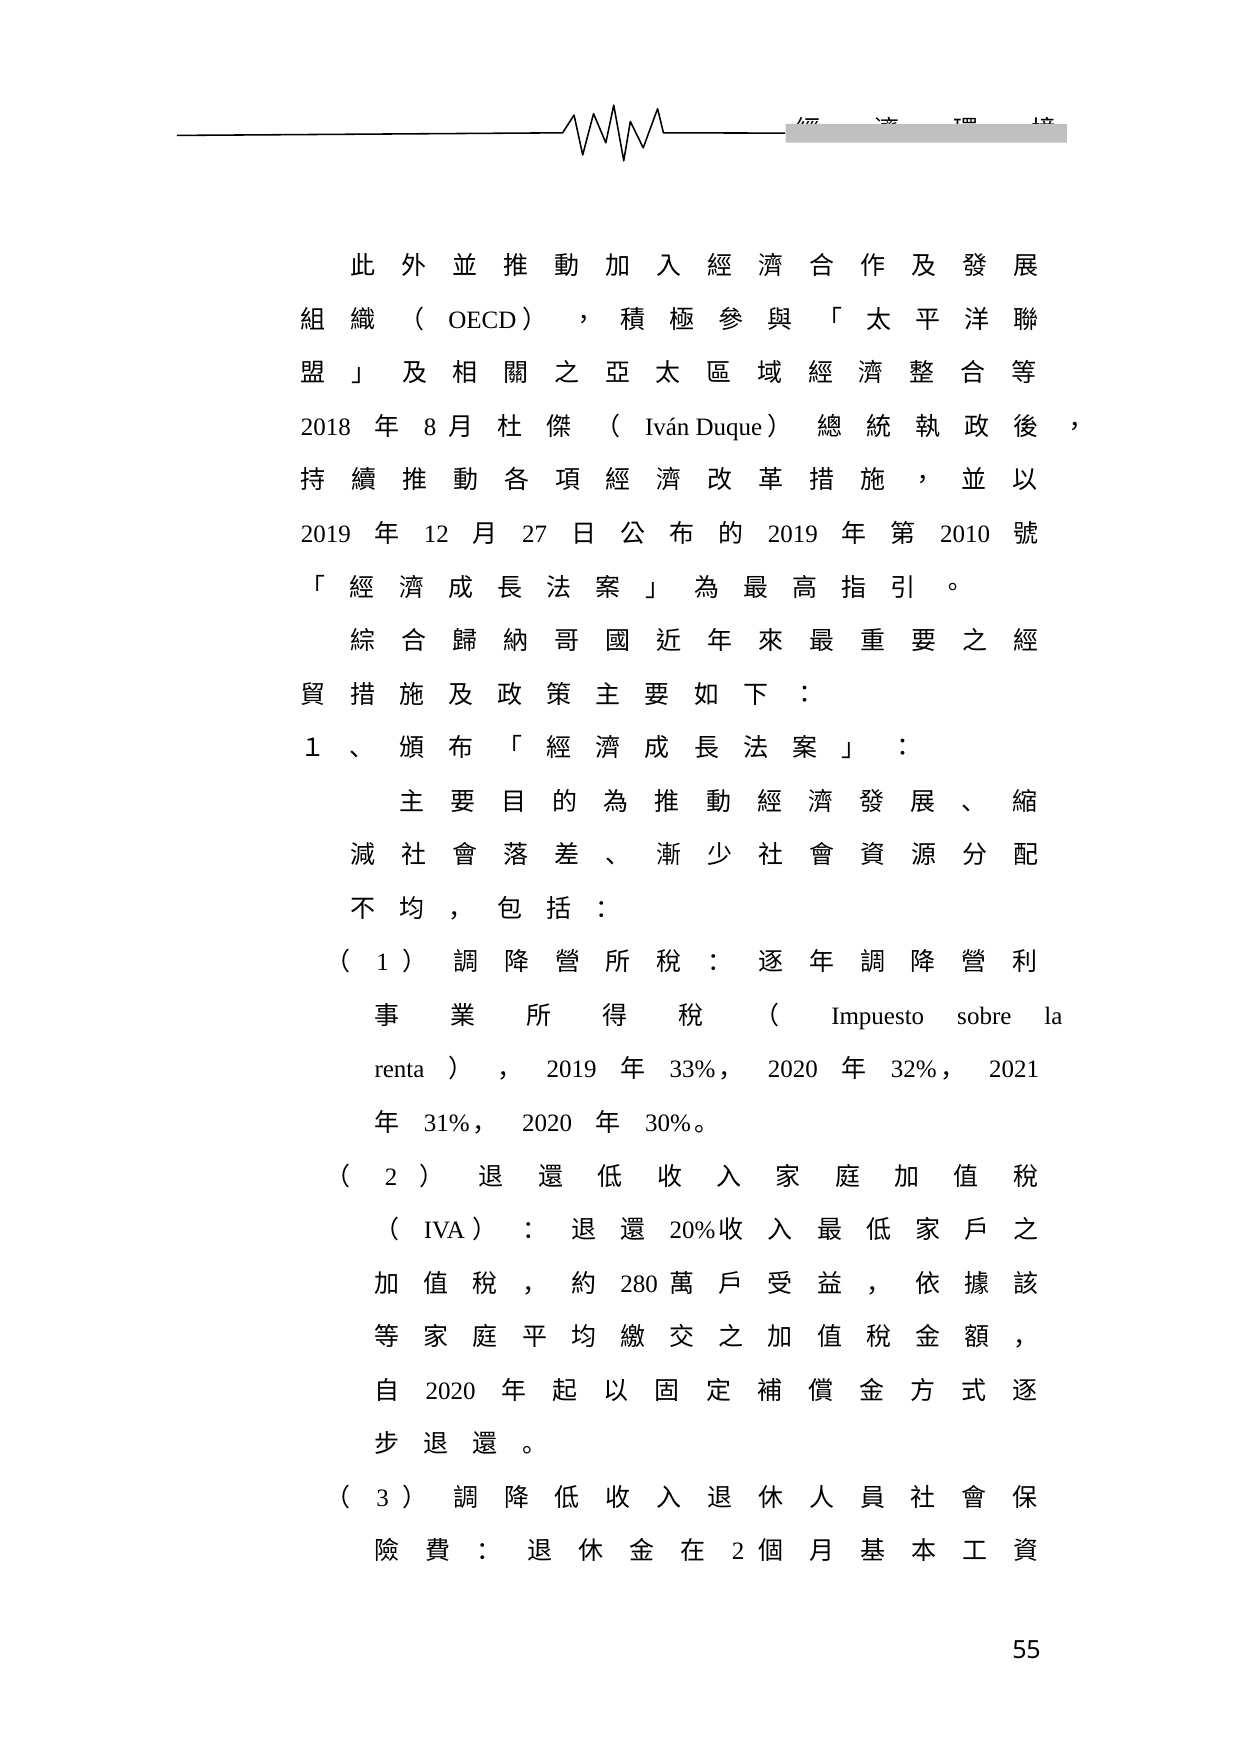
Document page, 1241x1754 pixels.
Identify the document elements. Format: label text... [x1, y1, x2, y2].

text 此外並推動加入經濟合作及發展組織（OECD），積極參與「太平洋聯盟」及相關之亞太區域經濟整合等。2018年8月杜傑（Iván Duque）總統執政後，持續推動各項經濟改革措施，並以2019年12月27日公布的2019年第2010號「經濟成長法案」為最高指引。 [276, 237, 1063, 612]
text （2）退還低收入家庭加值稅（IVA）：退還20%收入最低家戶之加值稅，約280萬戶受益，依據該等家庭平均繳交之加值稅金額，自2020年起以固定補償金方式逐步退還。 [301, 1147, 1063, 1469]
text 綜合歸納哥國近年來最重要之經貿措施及政策主要如下： [276, 612, 1063, 719]
text （3）調降低收入退休人員社會保險費：退休金在2個月基本工資 [301, 1469, 1063, 1576]
text （1）調降營所稅：逐年調降營利事業所得稅（Impuesto sobre la renta），2019年33%，2020年32%，2021年31%，2020年30%。 [301, 933, 1063, 1147]
text １、頒布「經濟成長法案」： [276, 719, 1063, 773]
text 主要目的為推動經濟發展、縮減社會落差、漸少社會資源分配不均，包括： [325, 773, 1063, 933]
